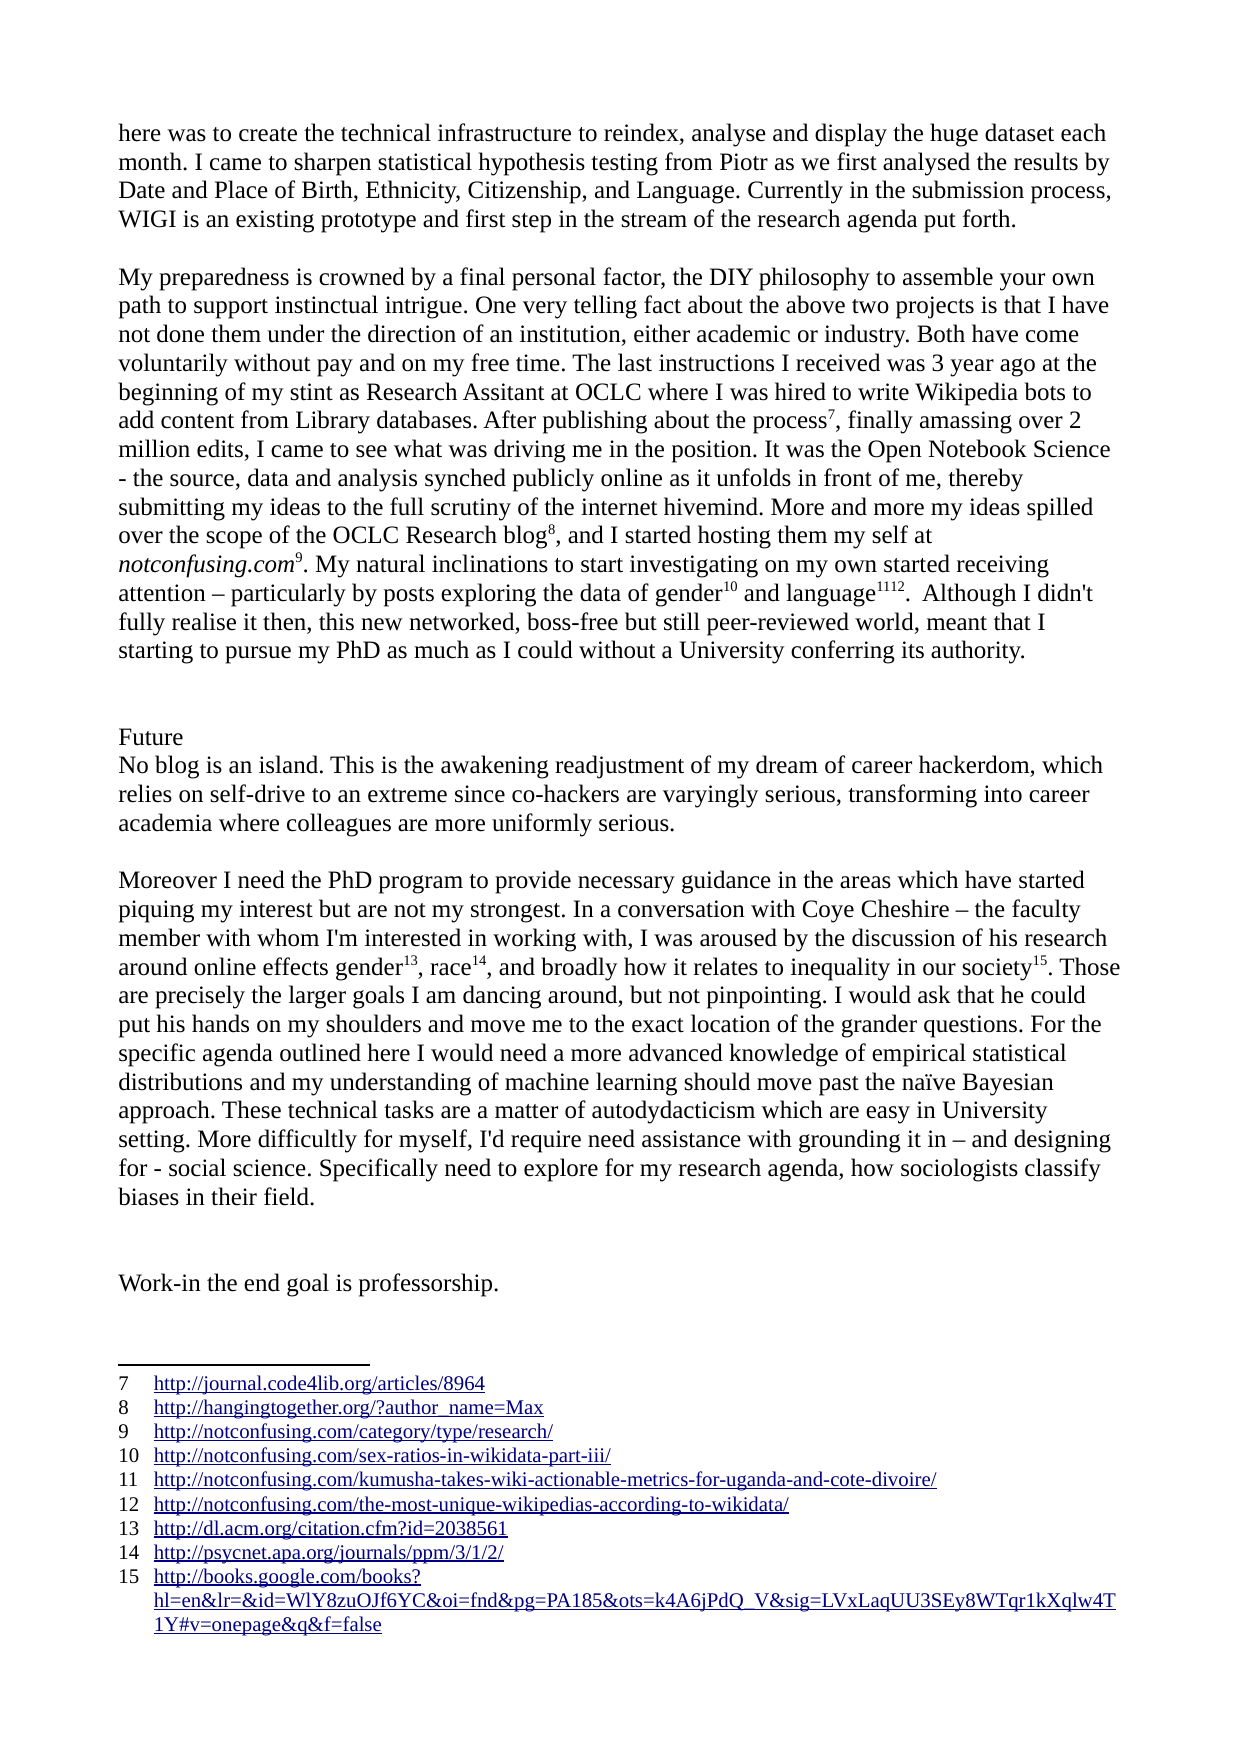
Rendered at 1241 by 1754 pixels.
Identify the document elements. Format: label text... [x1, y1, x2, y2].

text http://notconfusing.com/category/type/research/ [118, 1419, 1122, 1443]
text http://books.google.com/books?hl=en&lr=&id=WlY8zuOJf6YC&oi=fnd&pg=PA185&ots=k4A6jPdQ_V&sig=LVxLaqUU3SEy8WTqr1kXqlw4T1Y#v=onepage&q&f=false [118, 1564, 1122, 1636]
text http://notconfusing.com/sex-ratios-in-wikidata-part-iii/ [118, 1443, 1122, 1467]
text http://journal.code4lib.org/articles/8964 [118, 1371, 1122, 1395]
text Moreover I need the PhD program to provide necessary guidance in the areas which have started piquing my interest but are not my strongest. In a conversation with Coye Cheshire – the faculty member with whom I'm interested in working with, I was aroused by the discussion of his research around online effects gender, race, and broadly how it relates to inequality in our society. Those are precisely the larger goals I am dancing around, but not pinpointing. I would ask that he could put his hands on my shoulders and move me to the exact location of the grander questions. For the specific agenda outlined here I would need a more advanced knowledge of empirical statistical distributions and my understanding of machine learning should move past the naïve Bayesian approach. These technical tasks are a matter of autodydacticism which are easy in University setting. More difficultly for myself, I'd require need assistance with grounding it in – and designing for - social science. Specifically need to explore for my research agenda, how sociologists classify biases in their field. [118, 866, 1122, 1211]
text My preparedness is crowned by a final personal factor, the DIY philosophy to assemble your own path to support instinctual intrigue. One very telling fact about the above two projects is that I have not done them under the direction of an institution, either academic or industry. Both have come voluntarily without pay and on my free time. The last instructions I received was 3 year ago at the beginning of my stint as Research Assitant at OCLC where I was hired to write Wikipedia bots to add content from Library databases. After publishing about the process, finally amassing over 2 million edits, I came to see what was driving me in the position. It was the Open Notebook Science - the source, data and analysis synched publicly online as it unfolds in front of me, thereby submitting my ideas to the full scrutiny of the internet hivemind. More and more my ideas spilled over the scope of the OCLC Research blog, and I started hosting them my self at notconfusing.com. My natural inclinations to start investigating on my own started receiving attention – particularly by posts exploring the data of gender and language. Although I didn't fully realise it then, this new networked, boss-free but still peer-reviewed world, meant that I starting to pursue my PhD as much as I could without a University conferring its authority. [118, 262, 1122, 664]
text here was to create the technical infrastructure to reindex, analyse and display the huge dataset each month. I came to sharpen statistical hypothesis testing from Piotr as we first analysed the results by Date and Place of Birth, Ethnicity, Citizenship, and Language. Currently in the submission process, WIGI is an existing prototype and first step in the stream of the research agenda put forth. [118, 118, 1122, 233]
text Future [118, 722, 1122, 751]
text Work-in the end goal is professorship. [118, 1268, 1122, 1297]
text http://notconfusing.com/kumusha-takes-wiki-actionable-metrics-for-uganda-and-cote-divoire/ [118, 1467, 1122, 1491]
text http://dl.acm.org/citation.cfm?id=2038561 [118, 1516, 1122, 1539]
text http://psycnet.apa.org/journals/ppm/3/1/2/ [118, 1539, 1122, 1564]
text http://hangingtogether.org/?author_name=Max [118, 1395, 1122, 1419]
text No blog is an island. This is the awakening readjustment of my dream of career hackerdom, which relies on self-drive to an extreme since co-hackers are varyingly serious, transforming into career academia where colleagues are more uniformly serious. [118, 751, 1122, 837]
text http://notconfusing.com/the-most-unique-wikipedias-according-to-wikidata/ [118, 1491, 1122, 1516]
